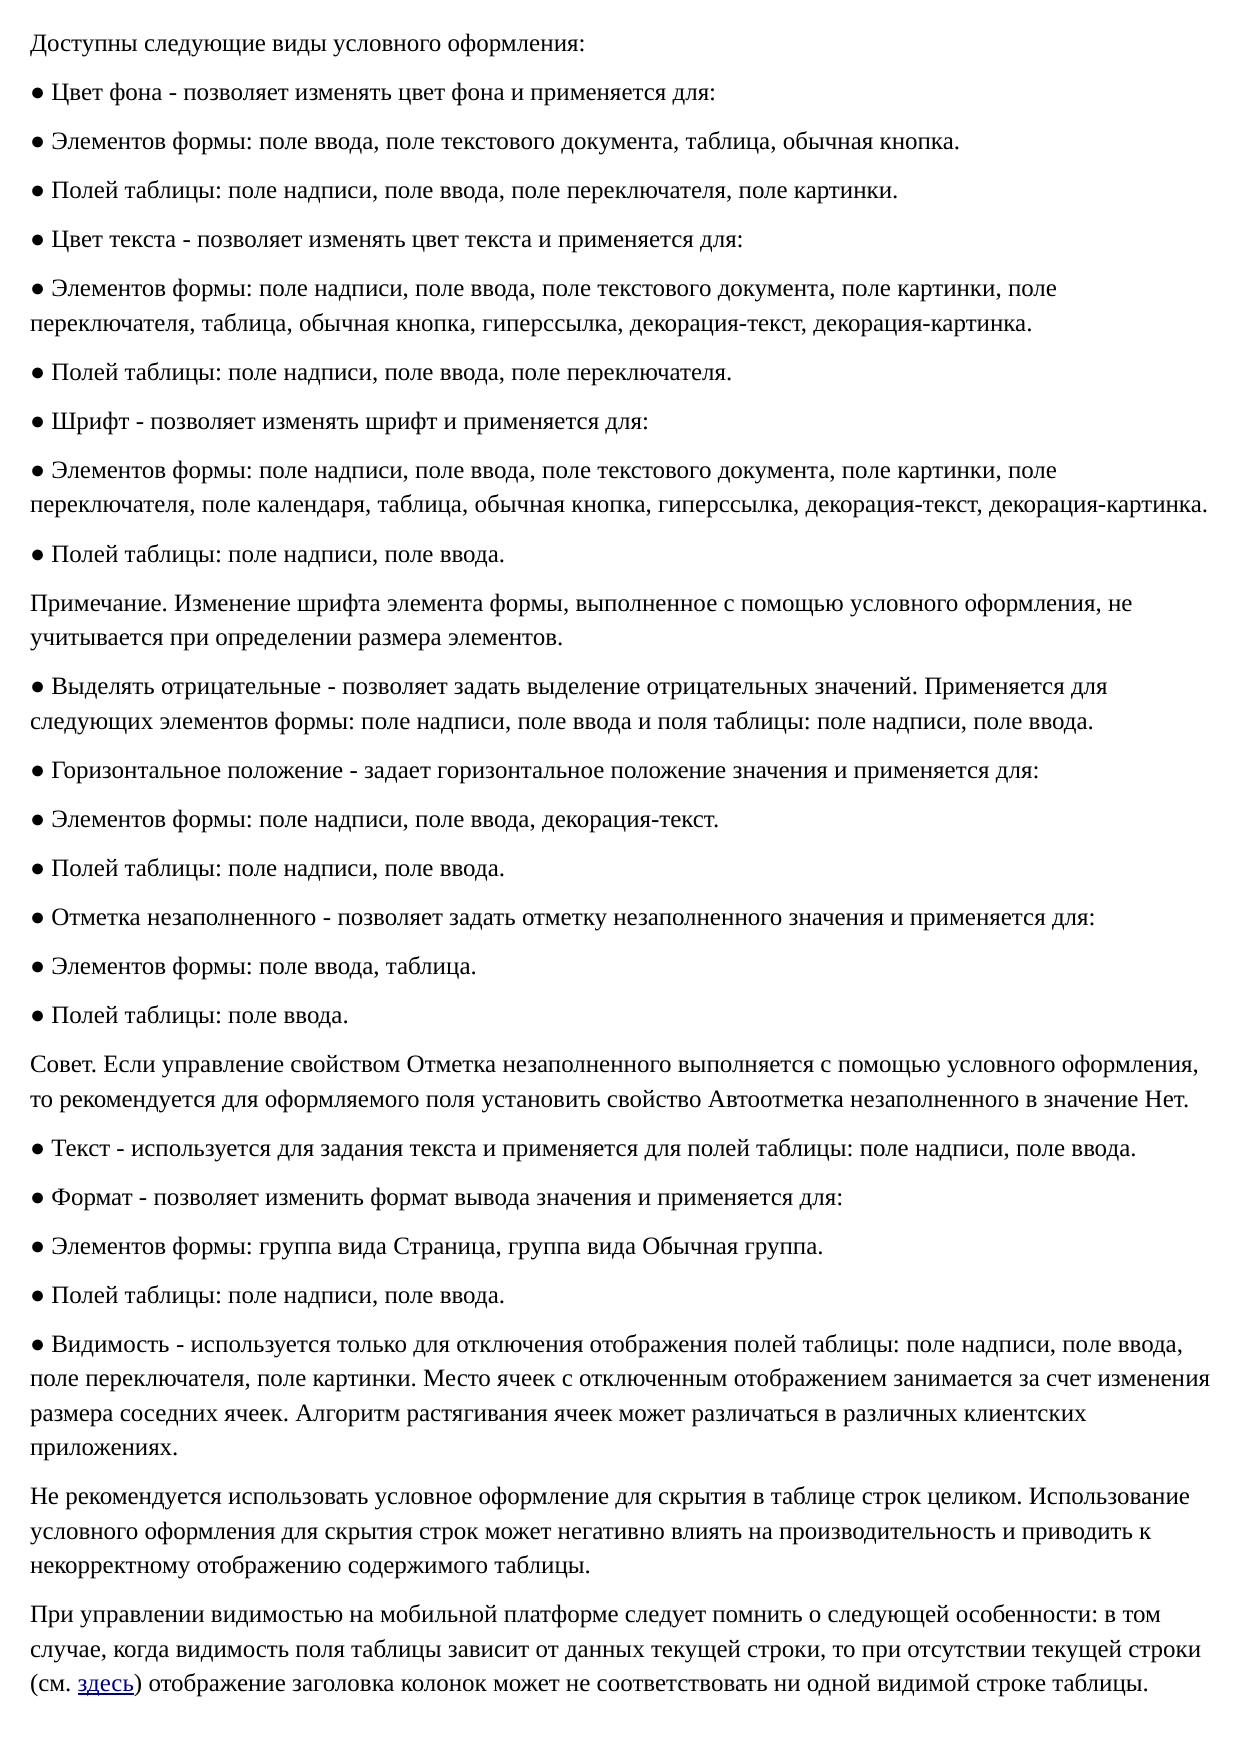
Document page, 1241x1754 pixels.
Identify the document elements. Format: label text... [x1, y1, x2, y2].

text ● Полей таблицы: поле надписи, поле ввода. [30, 853, 1211, 882]
text ● Текст ‑ используется для задания текста и применяется для полей таблицы: поле надписи, поле ввода. [30, 1133, 1211, 1161]
text ● Элементов формы: поле ввода, таблица. [30, 951, 1211, 980]
text ● Элементов формы: поле надписи, поле ввода, поле текстового документа, поле картинки, поле переключателя, таблица, обычная кнопка, гиперссылка, декорация-текст, декорация-картинка. [30, 273, 1211, 337]
text Совет. Если управление свойством Отметка незаполненного выполняется с помощью условного оформления, то рекомендуется для оформляемого поля установить свойство Автоотметка незаполненного в значение Нет. [30, 1049, 1211, 1112]
text ● Отметка незаполненного ‑ позволяет задать отметку незаполненного значения и применяется для: [30, 902, 1211, 931]
text ● Цвет текста ‑ позволяет изменять цвет текста и применяется для: [30, 224, 1211, 253]
text ● Полей таблицы: поле надписи, поле ввода. [30, 1280, 1211, 1309]
text ● Видимость ‑ используется только для отключения отображения полей таблицы: поле надписи, поле ввода, поле переключателя, поле картинки. Место ячеек с отключенным отображением занимается за счет изменения размера соседних ячеек. Алгоритм растягивания ячеек может различаться в различных клиентских приложениях. [30, 1329, 1211, 1461]
text ● Элементов формы: группа вида Страница, группа вида Обычная группа. [30, 1231, 1211, 1259]
text ● Элементов формы: поле надписи, поле ввода, декорация-текст. [30, 804, 1211, 833]
text ● Формат ‑ позволяет изменить формат вывода значения и применяется для: [30, 1182, 1211, 1211]
text Доступны следующие виды условного оформления: [30, 28, 1211, 57]
text Не рекомендуется использовать условное оформление для скрытия в таблице строк целиком. Использование условного оформления для скрытия строк может негативно влиять на производительность и приводить к некорректному отображению содержимого таблицы. [30, 1481, 1211, 1579]
text ● Элементов формы: поле ввода, поле текстового документа, таблица, обычная кнопка. [30, 126, 1211, 155]
text ● Полей таблицы: поле ввода. [30, 1000, 1211, 1029]
text ● Полей таблицы: поле надписи, поле ввода, поле переключателя. [30, 357, 1211, 386]
text ● Полей таблицы: поле надписи, поле ввода. [30, 539, 1211, 567]
text ● Элементов формы: поле надписи, поле ввода, поле текстового документа, поле картинки, поле переключателя, поле календаря, таблица, обычная кнопка, гиперссылка, декорация-текст, декорация-картинка. [30, 455, 1211, 518]
text Примечание. Изменение шрифта элемента формы, выполненное с помощью условного оформления, не учитывается при определении размера элементов. [30, 588, 1211, 651]
text При управлении видимостью на мобильной платформе следует помнить о следующей особенности: в том случае, когда видимость поля таблицы зависит от данных текущей строки, то при отсутствии текущей строки (см. здесь) отображение заголовка колонок может не соответствовать ни одной видимой строке таблицы. [30, 1599, 1211, 1697]
text ● Шрифт ‑ позволяет изменять шрифт и применяется для: [30, 406, 1211, 435]
text ● Горизонтальное положение ‑ задает горизонтальное положение значения и применяется для: [30, 755, 1211, 783]
text ● Цвет фона ‑ позволяет изменять цвет фона и применяется для: [30, 77, 1211, 106]
text ● Полей таблицы: поле надписи, поле ввода, поле переключателя, поле картинки. [30, 175, 1211, 204]
text ● Выделять отрицательные ‑ позволяет задать выделение отрицательных значений. Применяется для следующих элементов формы: поле надписи, поле ввода и поля таблицы: поле надписи, поле ввода. [30, 671, 1211, 734]
